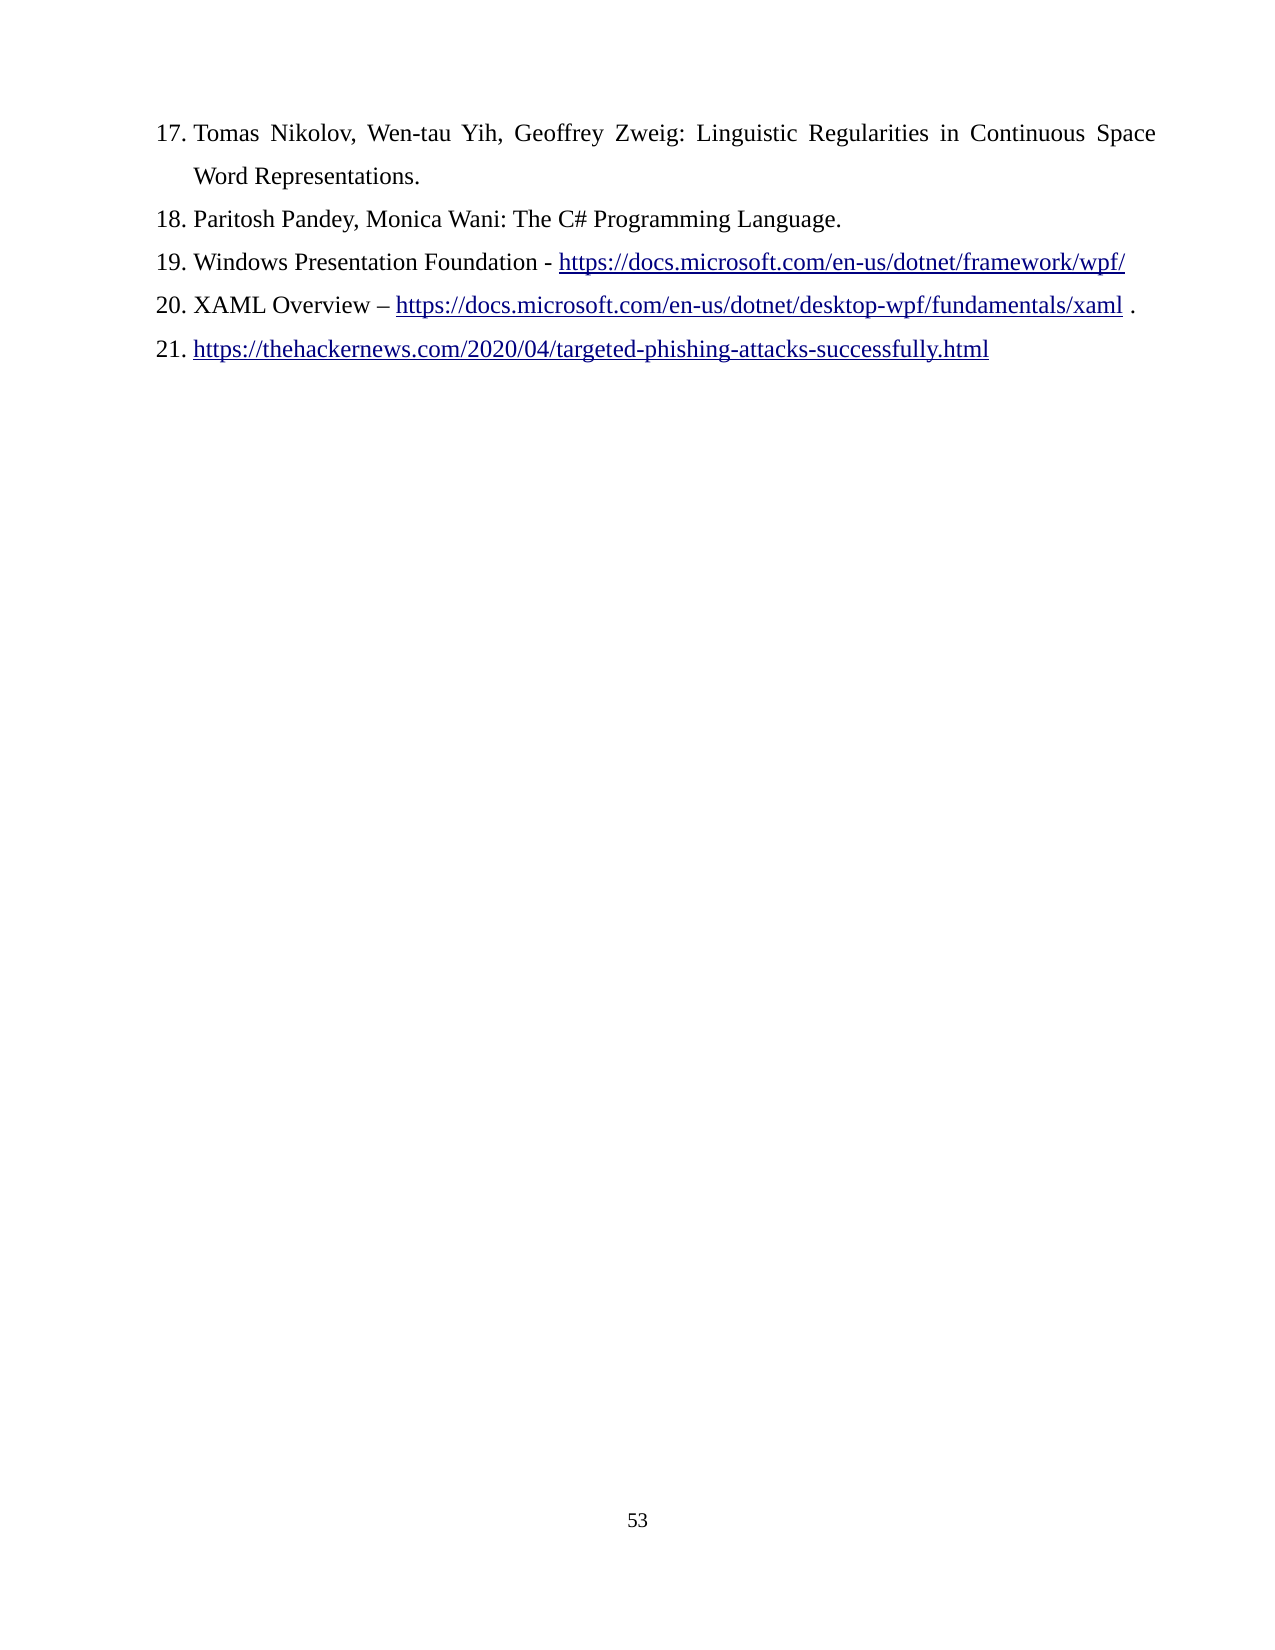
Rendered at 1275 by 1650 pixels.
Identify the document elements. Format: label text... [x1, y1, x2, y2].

subtitle Paritosh Pandey, Monica Wani: The C# Programming Language. [156, 204, 1157, 233]
subtitle Tomas Nikolov, Wen-tau Yih, Geoffrey Zweig: Linguistic Regularities in Continuous Space Word Representations. [156, 118, 1157, 190]
subtitle XAML Overview – https://docs.microsoft.com/en-us/dotnet/desktop-wpf/fundamentals/xaml . [156, 291, 1157, 319]
subtitle Windows Presentation Foundation - https://docs.microsoft.com/en-us/dotnet/framework/wpf/ [156, 247, 1157, 276]
subtitle https://thehackernews.com/2020/04/targeted-phishing-attacks-successfully.html [156, 334, 1157, 362]
